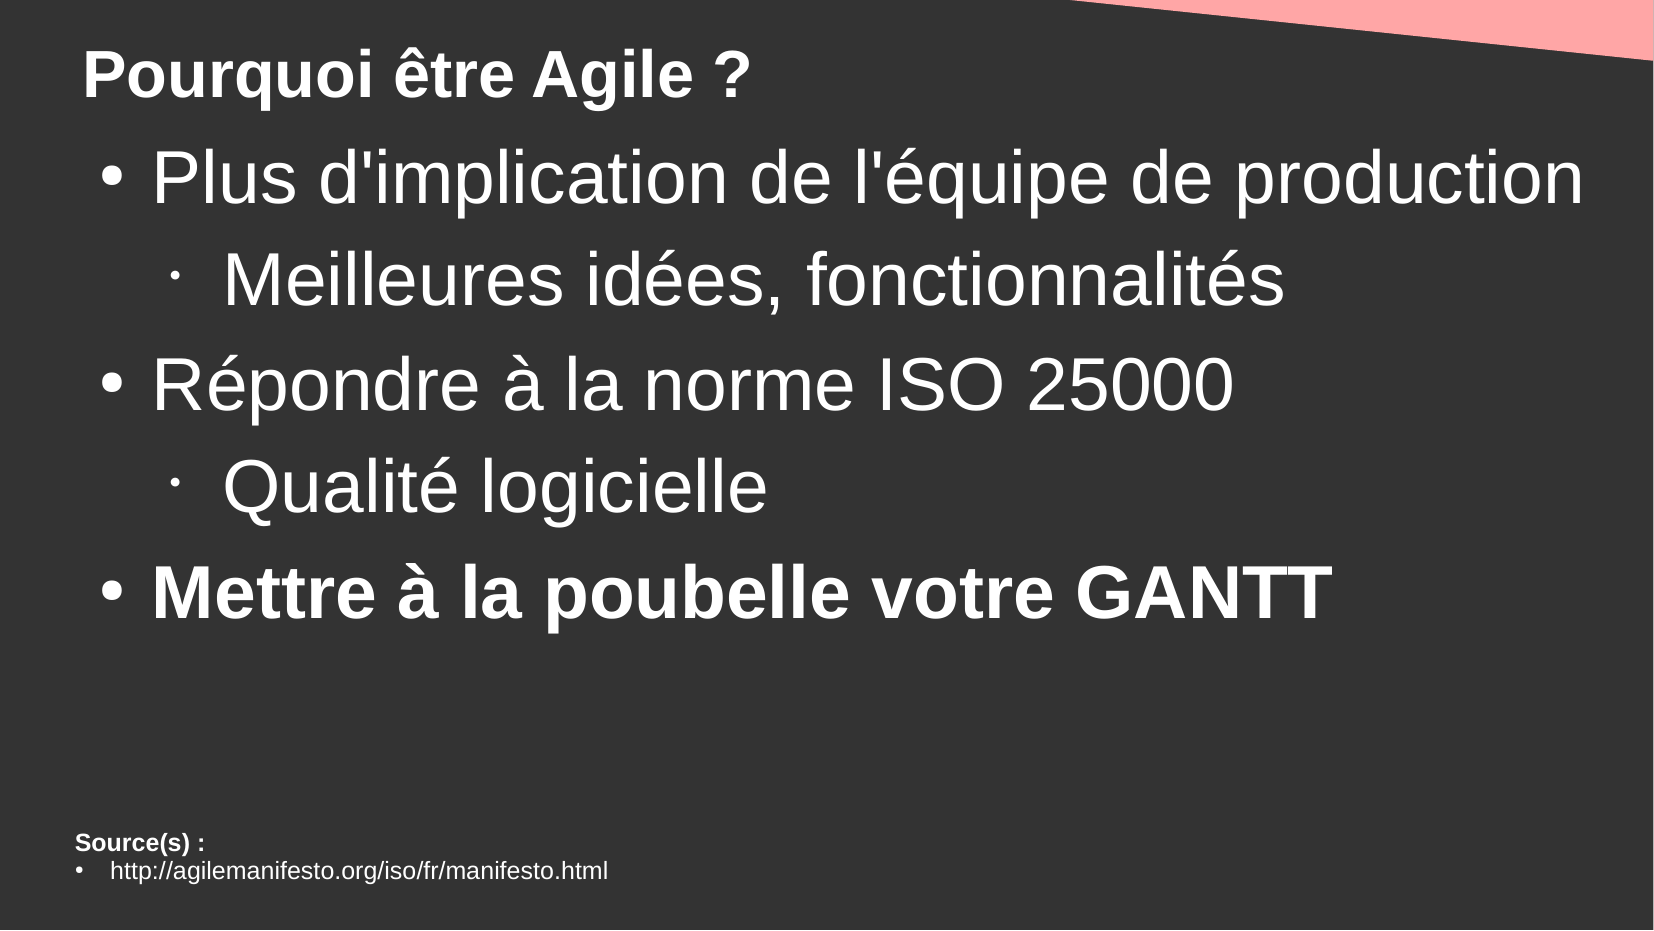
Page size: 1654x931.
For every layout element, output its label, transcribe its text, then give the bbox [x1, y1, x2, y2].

text_box [1069, 0, 1654, 61]
list Plus d'implication de l'équipe de production Meilleures idées, fonctionnalités Répondre à la norme ISO 25000 Qualité logicielle Mettre à la poubelle votre GANTT [80, 135, 1620, 745]
text_box Source(s) : http://agilemanifesto.org/iso/fr/manifesto.html [59, 821, 1546, 920]
title Pourquoi être Agile ? [82, 37, 1571, 122]
